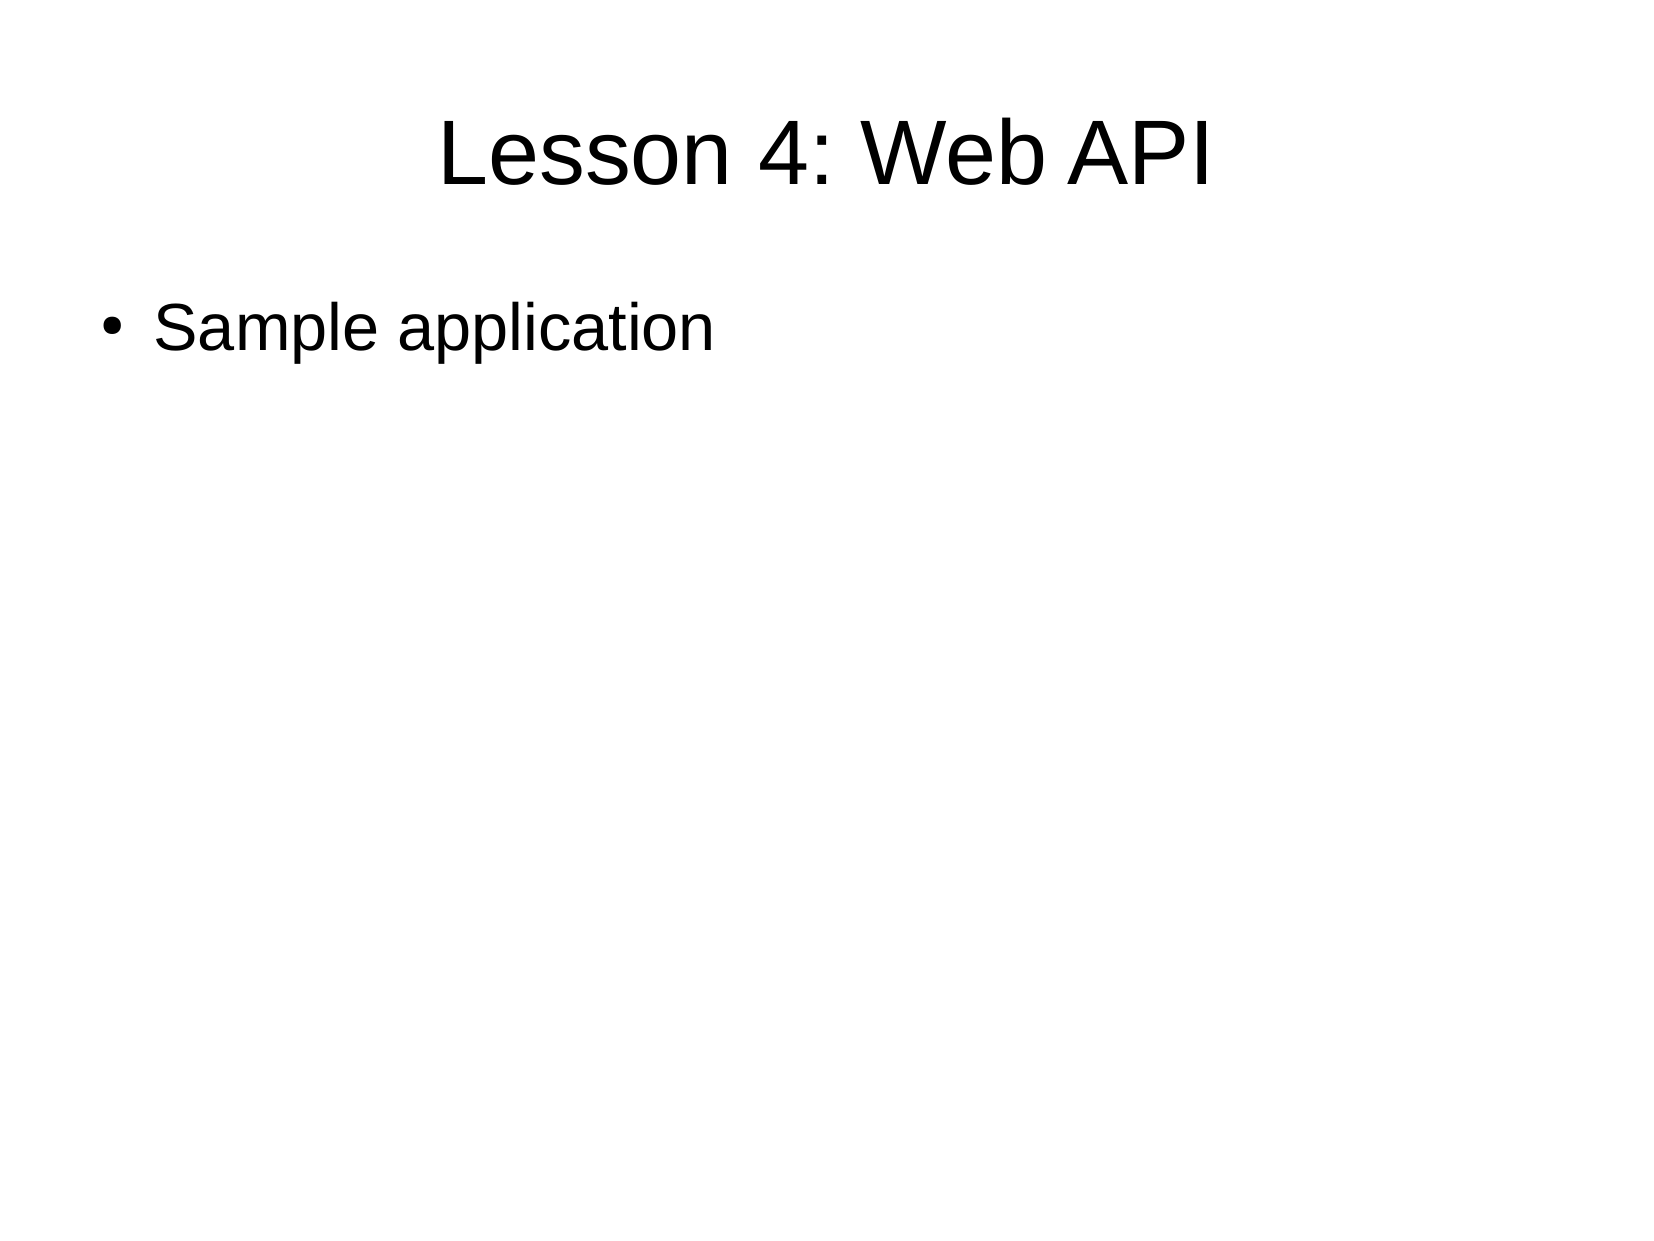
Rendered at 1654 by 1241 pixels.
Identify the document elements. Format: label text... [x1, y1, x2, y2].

list Sample application [82, 290, 1571, 1111]
title Lesson 4: Web API [82, 49, 1571, 257]
